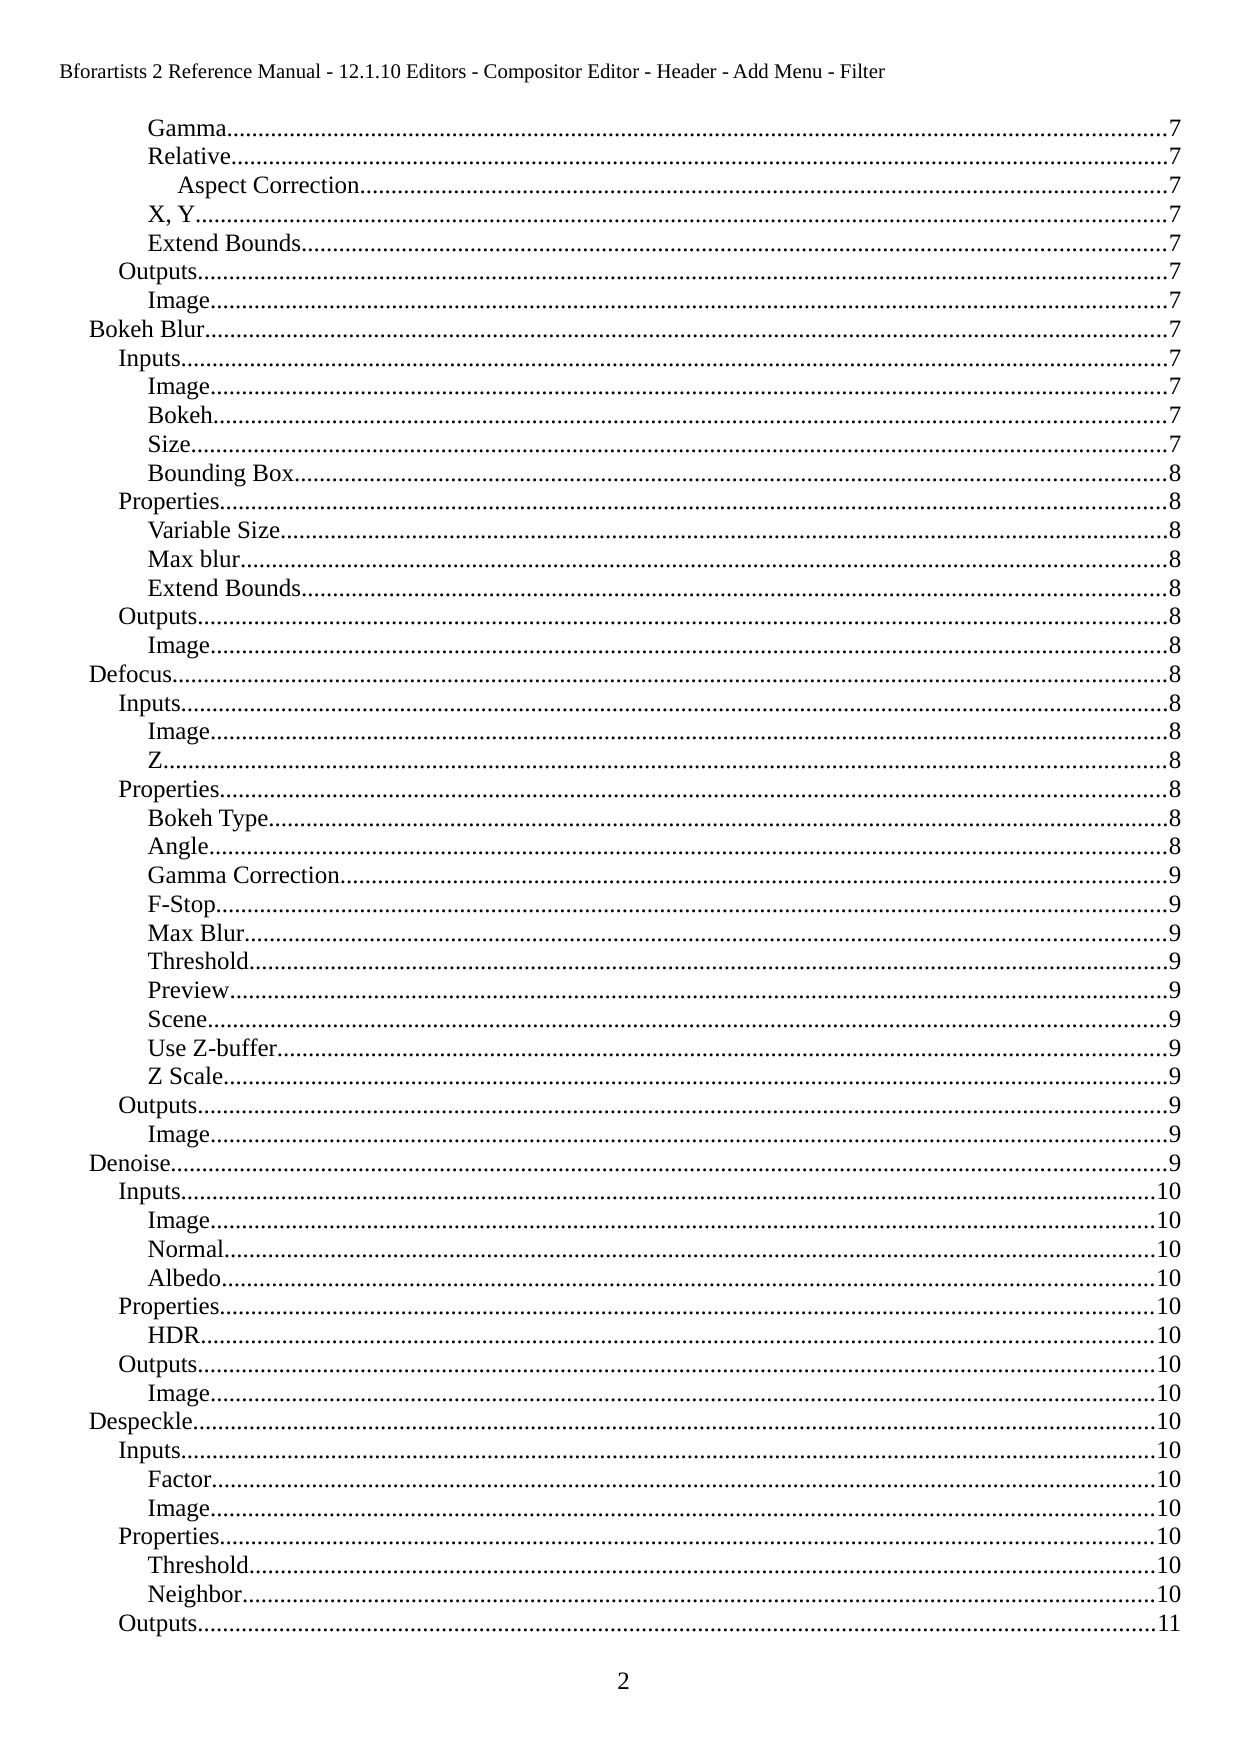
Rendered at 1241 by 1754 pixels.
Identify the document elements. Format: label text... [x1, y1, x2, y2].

text Variable Size 8 [147, 515, 1181, 544]
text Outputs 11 [118, 1608, 1181, 1636]
text Image 7 [147, 371, 1181, 400]
text Image 8 [147, 716, 1181, 745]
text Z 8 [147, 745, 1181, 774]
text Aspect Correction 7 [177, 170, 1181, 199]
text Image 8 [147, 630, 1181, 659]
text F-Stop 9 [147, 889, 1181, 918]
text Gamma Correction 9 [147, 860, 1181, 889]
text Denoise 9 [88, 1148, 1181, 1176]
text Image 10 [147, 1205, 1181, 1234]
text Size 7 [147, 429, 1181, 458]
text Image 9 [147, 1119, 1181, 1148]
text Bokeh 7 [147, 400, 1181, 429]
text Extend Bounds 8 [147, 573, 1181, 601]
text Normal 10 [147, 1234, 1181, 1263]
text Z Scale 9 [147, 1061, 1181, 1090]
text Extend Bounds 7 [147, 228, 1181, 256]
text Bokeh Blur 7 [88, 314, 1181, 343]
text Inputs 10 [118, 1176, 1181, 1205]
text Scene 9 [147, 1004, 1181, 1033]
text Image 10 [147, 1493, 1181, 1521]
text Outputs 7 [118, 256, 1181, 285]
text Bounding Box 8 [147, 458, 1181, 486]
text Inputs 7 [118, 343, 1181, 371]
text Relative 7 [147, 141, 1181, 170]
text Defocus 8 [88, 659, 1181, 688]
text Factor 10 [147, 1464, 1181, 1493]
text Inputs 8 [118, 688, 1181, 716]
text Angle 8 [147, 831, 1181, 860]
text Image 7 [147, 285, 1181, 314]
text Outputs 8 [118, 601, 1181, 630]
text Image 10 [147, 1378, 1181, 1406]
text Outputs 9 [118, 1090, 1181, 1119]
text Gamma 7 [147, 113, 1181, 141]
text Max Blur 9 [147, 918, 1181, 946]
text Properties 8 [118, 774, 1181, 803]
text HDR 10 [147, 1320, 1181, 1349]
text Despeckle 10 [88, 1406, 1181, 1435]
text Threshold 10 [147, 1550, 1181, 1579]
text Inputs 10 [118, 1435, 1181, 1464]
text Max blur 8 [147, 544, 1181, 573]
text Albedo 10 [147, 1263, 1181, 1291]
text Bokeh Type 8 [147, 803, 1181, 831]
text Neighbor 10 [147, 1579, 1181, 1608]
text Properties 10 [118, 1521, 1181, 1550]
text Use Z-buffer 9 [147, 1033, 1181, 1061]
text Outputs 10 [118, 1349, 1181, 1378]
text Threshold 9 [147, 946, 1181, 975]
text Properties 8 [118, 486, 1181, 515]
text Preview 9 [147, 975, 1181, 1004]
text X, Y 7 [147, 199, 1181, 228]
text Properties 10 [118, 1291, 1181, 1320]
